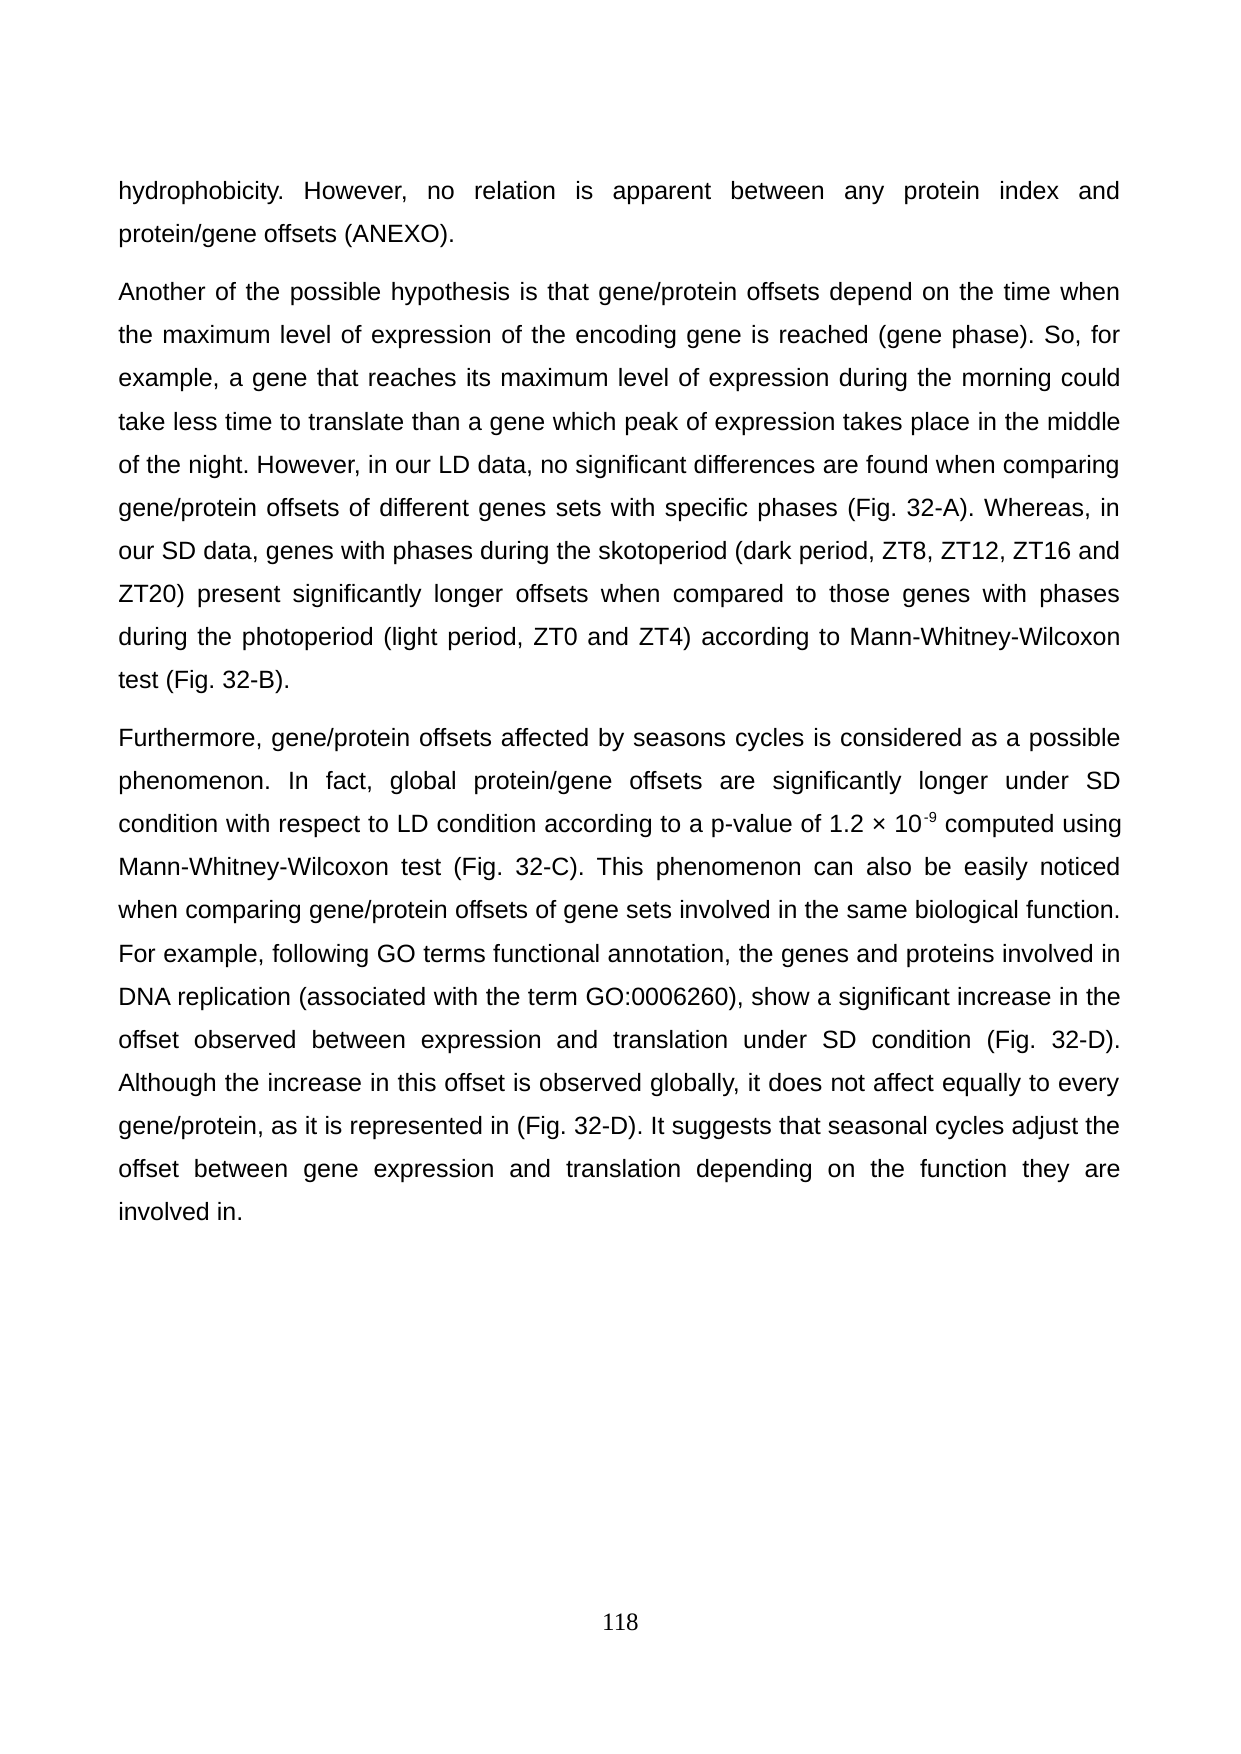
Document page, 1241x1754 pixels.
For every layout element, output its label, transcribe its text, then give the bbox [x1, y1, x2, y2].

text hydrophobicity. However, no relation is apparent between any protein index and protein/gene offsets (ANEXO). [118, 176, 1122, 248]
text Another of the possible hypothesis is that gene/protein offsets depend on the time when the maximum level of expression of the encoding gene is reached (gene phase). So, for example, a gene that reaches its maximum level of expression during the morning could take less time to translate than a gene which peak of expression takes place in the middle of the night. However, in our LD data, no significant differences are found when comparing gene/protein offsets of different genes sets with specific phases (Fig. 32-A). Whereas, in our SD data, genes with phases during the skotoperiod (dark period, ZT8, ZT12, ZT16 and ZT20) present significantly longer offsets when compared to those genes with phases during the photoperiod (light period, ZT0 and ZT4) according to Mann-Whitney-Wilcoxon test (Fig. 32-B). [118, 277, 1122, 694]
text Furthermore, gene/protein offsets affected by seasons cycles is considered as a possible phenomenon. In fact, global protein/gene offsets are significantly longer under SD condition with respect to LD condition according to a p-value of 1.2 × 10-9 computed using Mann-Whitney-Wilcoxon test (Fig. 32-C). This phenomenon can also be easily noticed when comparing gene/protein offsets of gene sets involved in the same biological function. For example, following GO terms functional annotation, the genes and proteins involved in DNA replication (associated with the term GO:0006260), show a significant increase in the offset observed between expression and translation under SD condition (Fig. 32-D). Although the increase in this offset is observed globally, it does not affect equally to every gene/protein, as it is represented in (Fig. 32-D). It suggests that seasonal cycles adjust the offset between gene expression and translation depending on the function they are involved in. [118, 723, 1122, 1226]
